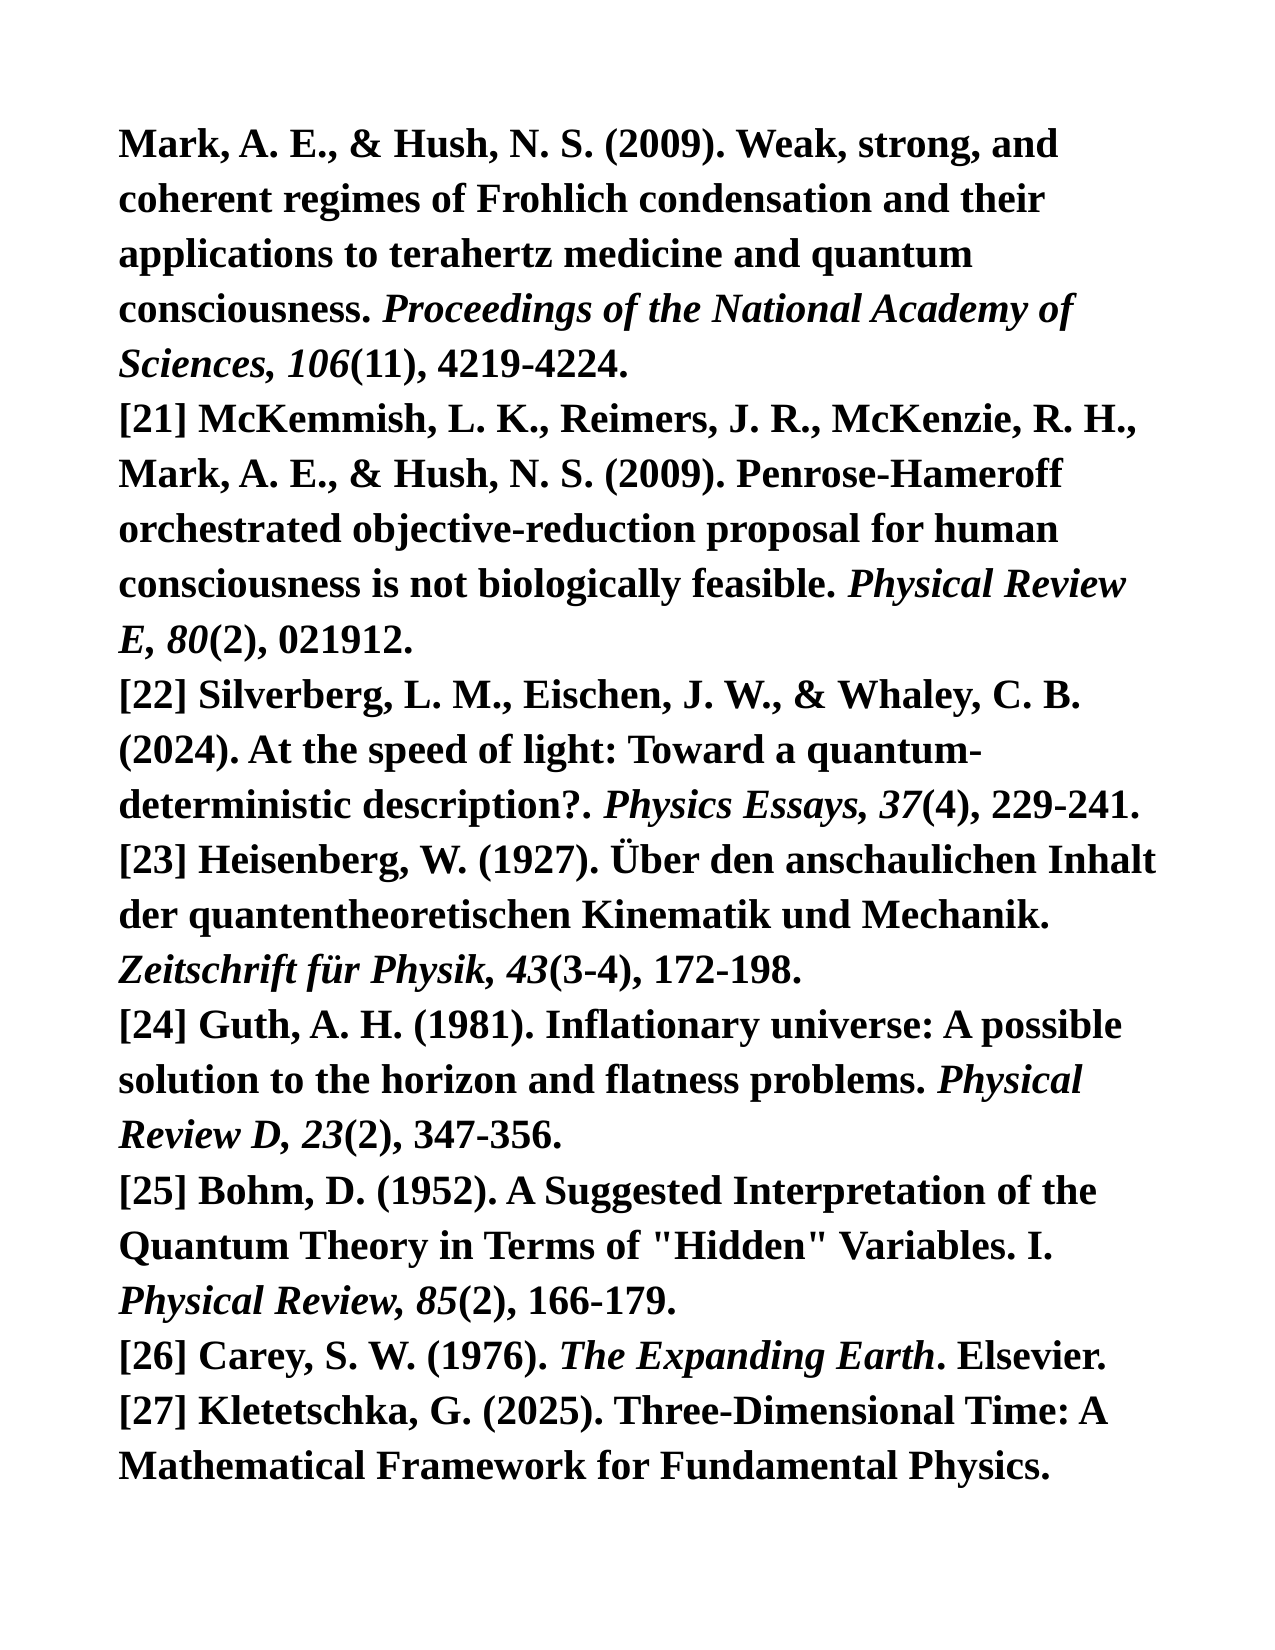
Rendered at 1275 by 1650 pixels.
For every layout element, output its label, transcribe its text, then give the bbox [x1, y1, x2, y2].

text Mark, A. E., & Hush, N. S. (2009). Weak, strong, and coherent regimes of Frohlich condensation and their applications to terahertz medicine and quantum consciousness. Proceedings of the National Academy of Sciences, 106(11), 4219-4224. [21] McKemmish, L. K., Reimers, J. R., McKenzie, R. H., Mark, A. E., & Hush, N. S. (2009). Penrose-Hameroff orchestrated objective-reduction proposal for human consciousness is not biologically feasible. Physical Review E, 80(2), 021912. [22] Silverberg, L. M., Eischen, J. W., & Whaley, C. B. (2024). At the speed of light: Toward a quantum-deterministic description?. Physics Essays, 37(4), 229-241. [23] Heisenberg, W. (1927). Über den anschaulichen Inhalt der quantentheoretischen Kinematik und Mechanik. Zeitschrift für Physik, 43(3-4), 172-198. [24] Guth, A. H. (1981). Inflationary universe: A possible solution to the horizon and flatness problems. Physical Review D, 23(2), 347-356. [25] Bohm, D. (1952). A Suggested Interpretation of the Quantum Theory in Terms of "Hidden" Variables. I. Physical Review, 85(2), 166-179. [26] Carey, S. W. (1976). The Expanding Earth. Elsevier. [27] Kletetschka, G. (2025). Three-Dimensional Time: A Mathematical Framework for Fundamental Physics. [118, 118, 1157, 1488]
